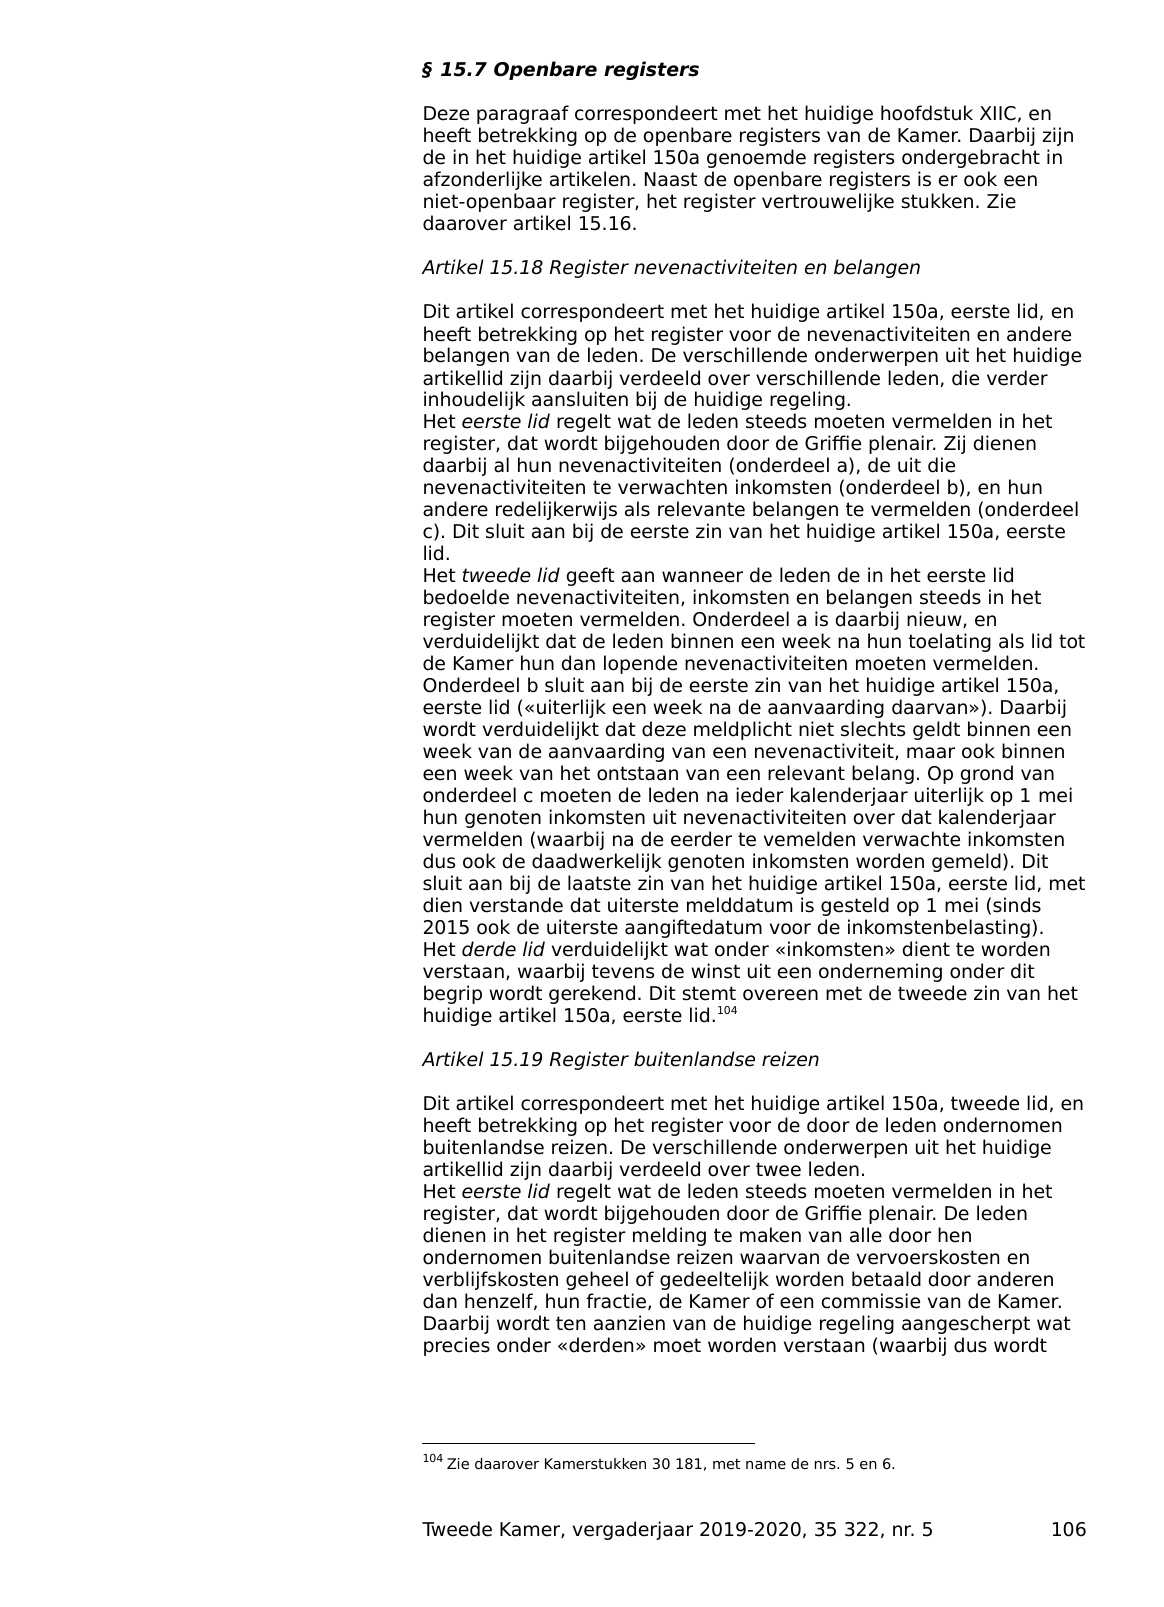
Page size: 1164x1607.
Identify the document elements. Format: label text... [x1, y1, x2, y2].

text Deze paragraaf correspondeert met het huidige hoofdstuk XIIC, en heeft betrekking op de openbare registers van de Kamer. Daarbij zijn de in het huidige artikel 150a genoemde registers ondergebracht in afzonderlijke artikelen. Naast de openbare registers is er ook een niet-openbaar register, het register vertrouwelijke stukken. Zie daarover artikel 15.16. [422, 103, 1087, 235]
text Het eerste lid regelt wat de leden steeds moeten vermelden in het register, dat wordt bijgehouden door de Griffie plenair. De leden dienen in het register melding te maken van alle door hen ondernomen buitenlandse reizen waarvan de vervoerskosten en verblijfskosten geheel of gedeeltelijk worden betaald door anderen dan henzelf, hun fractie, de Kamer of een commissie van de Kamer. Daarbij wordt ten aanzien van de huidige regeling aangescherpt wat precies onder «derden» moet worden verstaan (waarbij dus wordt [422, 1181, 1087, 1357]
subtitle § 15.7 Openbare registers [422, 59, 1087, 81]
text Het eerste lid regelt wat de leden steeds moeten vermelden in het register, dat wordt bijgehouden door de Griffie plenair. Zij dienen daarbij al hun nevenactiviteiten (onderdeel a), de uit die nevenactiviteiten te verwachten inkomsten (onderdeel b), en hun andere redelijkerwijs als relevante belangen te vermelden (onderdeel c). Dit sluit aan bij de eerste zin van het huidige artikel 150a, eerste lid. [422, 411, 1087, 565]
text Zie daarover Kamerstukken 30 181, met name de nrs. 5 en 6. [422, 1452, 1087, 1474]
text Het tweede lid geeft aan wanneer de leden de in het eerste lid bedoelde nevenactiviteiten, inkomsten en belangen steeds in het register moeten vermelden. Onderdeel a is daarbij nieuw, en verduidelijkt dat de leden binnen een week na hun toelating als lid tot de Kamer hun dan lopende nevenactiviteiten moeten vermelden. Onderdeel b sluit aan bij de eerste zin van het huidige artikel 150a, eerste lid («uiterlijk een week na de aanvaarding daarvan»). Daarbij wordt verduidelijkt dat deze meldplicht niet slechts geldt binnen een week van de aanvaarding van een nevenactiviteit, maar ook binnen een week van het ontstaan van een relevant belang. Op grond van onderdeel c moeten de leden na ieder kalenderjaar uiterlijk op 1 mei hun genoten inkomsten uit nevenactiviteiten over dat kalenderjaar vermelden (waarbij na de eerder te vemelden verwachte inkomsten dus ook de daadwerkelijk genoten inkomsten worden gemeld). Dit sluit aan bij de laatste zin van het huidige artikel 150a, eerste lid, met dien verstande dat uiterste melddatum is gesteld op 1 mei (sinds 2015 ook de uiterste aangiftedatum voor de inkomstenbelasting). [422, 565, 1087, 939]
subtitle Artikel 15.19 Register buitenlandse reizen [422, 1049, 1087, 1071]
text Het derde lid verduidelijkt wat onder «inkomsten» dient te worden verstaan, waarbij tevens de winst uit een onderneming onder dit begrip wordt gerekend. Dit stemt overeen met de tweede zin van het huidige artikel 150a, eerste lid. [422, 939, 1087, 1027]
text Dit artikel correspondeert met het huidige artikel 150a, eerste lid, en heeft betrekking op het register voor de nevenactiviteiten en andere belangen van de leden. De verschillende onderwerpen uit het huidige artikellid zijn daarbij verdeeld over verschillende leden, die verder inhoudelijk aansluiten bij de huidige regeling. [422, 301, 1087, 411]
subtitle Artikel 15.18 Register nevenactiviteiten en belangen [422, 257, 1087, 279]
text Dit artikel correspondeert met het huidige artikel 150a, tweede lid, en heeft betrekking op het register voor de door de leden ondernomen buitenlandse reizen. De verschillende onderwerpen uit het huidige artikellid zijn daarbij verdeeld over twee leden. [422, 1093, 1087, 1181]
